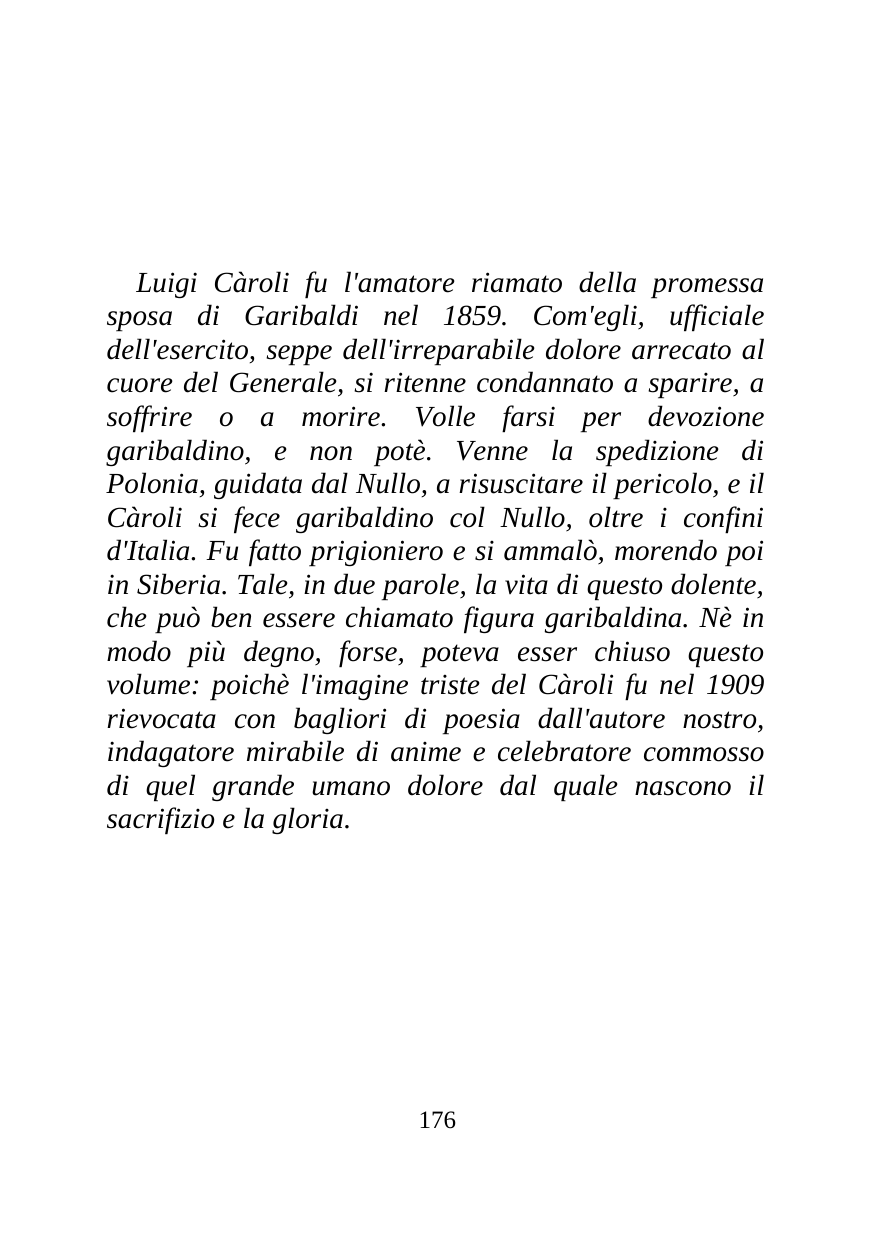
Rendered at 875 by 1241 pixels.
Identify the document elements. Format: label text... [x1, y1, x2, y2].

text Luigi Càroli fu l'amatore riamato della promessa sposa di Garibaldi nel 1859. Com'egli, ufficiale dell'esercito, seppe dell'irreparabile dolore arrecato al cuore del Generale, si ritenne condannato a sparire, a soffrire o a morire. Volle farsi per devozione garibaldino, e non potè. Venne la spedizione di Polonia, guidata dal Nullo, a risuscitare il pericolo, e il Càroli si fece garibaldino col Nullo, oltre i confini d'Italia. Fu fatto prigioniero e si ammalò, morendo poi in Siberia. Tale, in due parole, la vita di questo dolente, che può ben essere chiamato figura garibaldina. Nè in modo più degno, forse, poteva esser chiuso questo volume: poichè l'imagine triste del Càroli fu nel 1909 rievocata con bagliori di poesia dall'autore nostro, indagatore mirabile di anime e celebratore commosso di quel grande umano dolore dal quale nascono il sacrifizio e la gloria. [106, 265, 768, 835]
